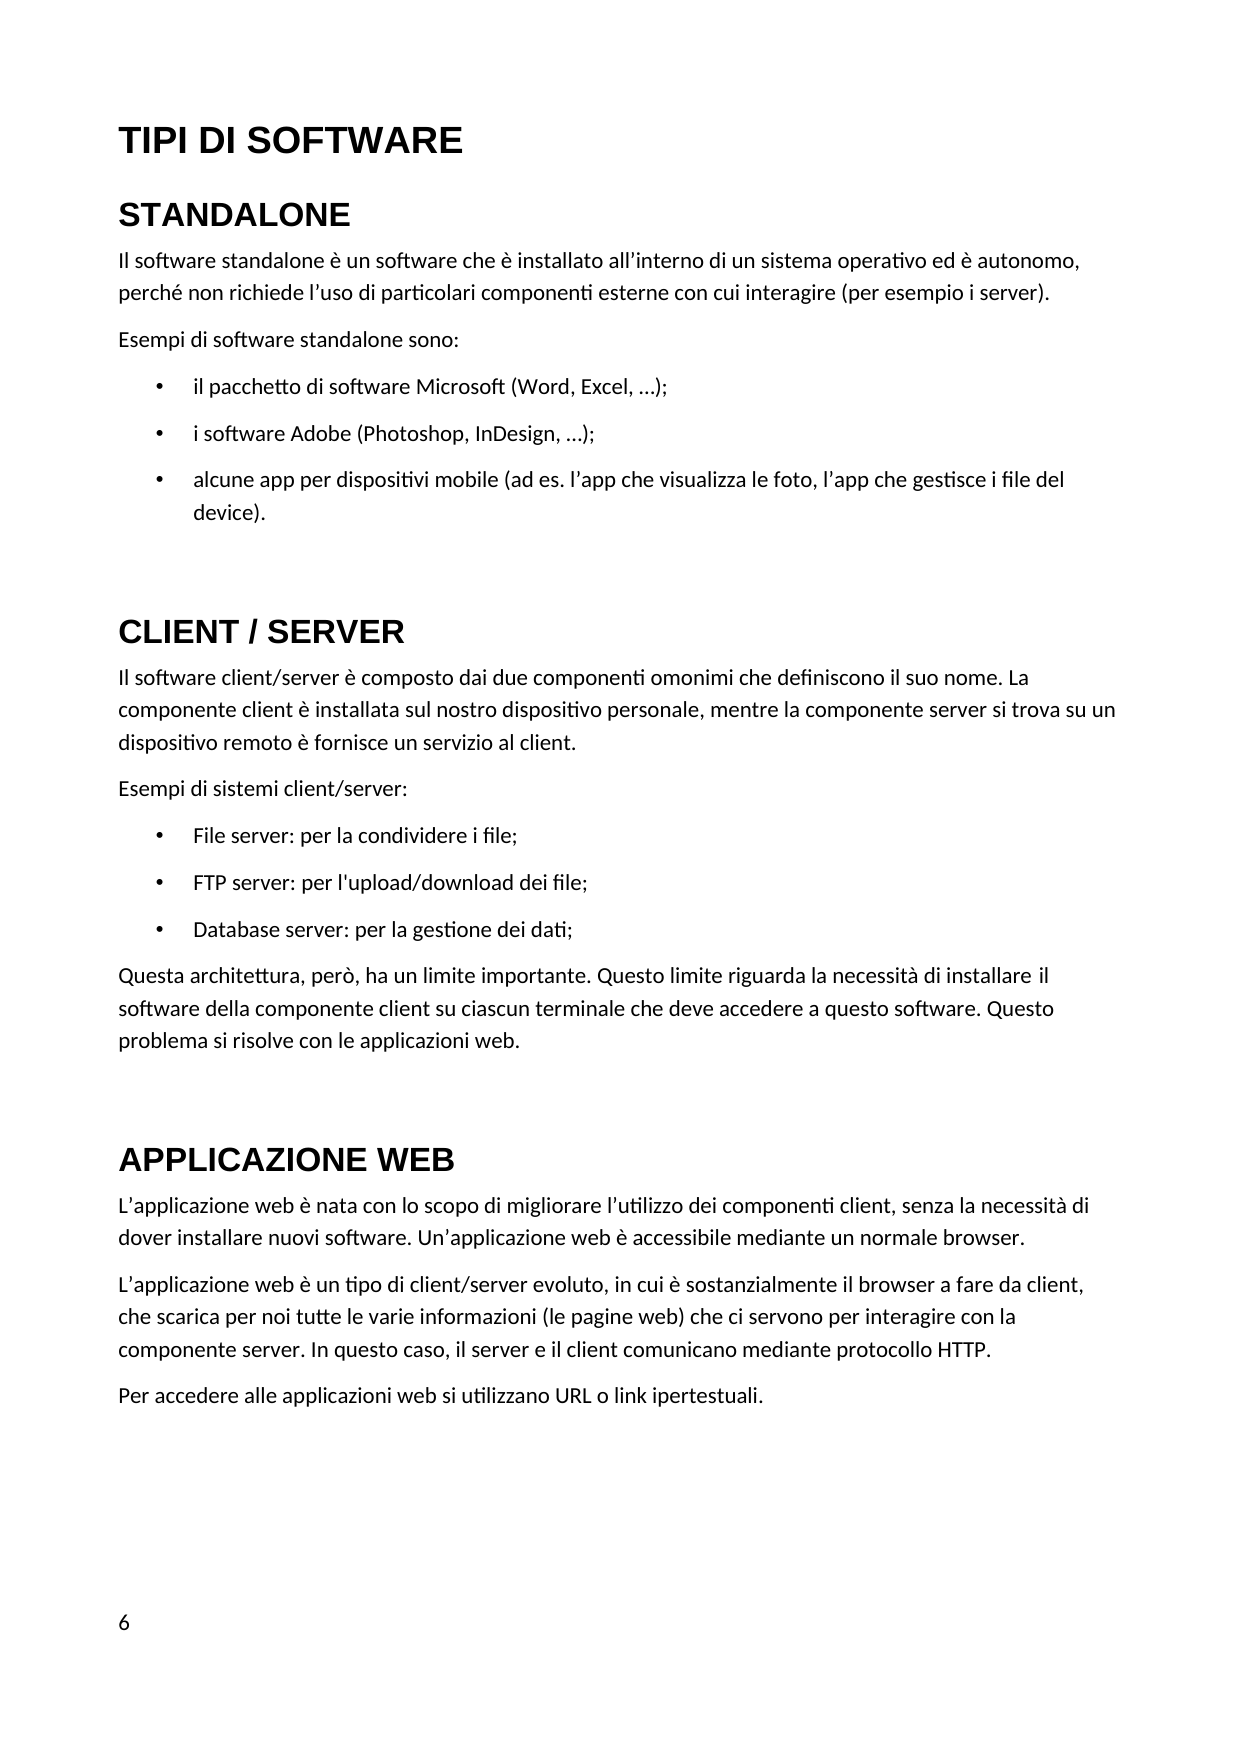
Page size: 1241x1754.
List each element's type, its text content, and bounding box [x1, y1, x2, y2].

list il pacchetto di software Microsoft (Word, Excel, …); [156, 372, 1122, 400]
text Esempi di software standalone sono: [118, 325, 1122, 353]
text Il software standalone è un software che è installato all’interno di un sistema operativo ed è autonomo, perché non richiede l’uso di particolari componenti esterne con cui interagire (per esempio i server). [118, 246, 1122, 306]
text L’applicazione web è un tipo di client/server evoluto, in cui è sostanzialmente il browser a fare da client, che scarica per noi tutte le varie informazioni (le pagine web) che ci servono per interagire con la componente server. In questo caso, il server e il client comunicano mediante protocollo HTTP. [118, 1270, 1122, 1363]
text Esempi di sistemi client/server: [118, 774, 1122, 802]
list File server: per la condividere i file; [156, 821, 1122, 849]
subtitle APPLICAZIONE WEB [118, 1140, 1122, 1179]
text Questa architettura, però, ha un limite importante. Questo limite riguarda la necessità di installare il software della componente client su ciascun terminale che deve accedere a questo software. Questo problema si risolve con le applicazioni web. [118, 961, 1122, 1054]
text Per accedere alle applicazioni web si utilizzano URL o link ipertestuali. [118, 1381, 1122, 1409]
subtitle CLIENT / SERVER [118, 612, 1122, 651]
list FTP server: per l'upload/download dei file; [156, 868, 1122, 896]
list Database server: per la gestione dei dati; [156, 915, 1122, 943]
subtitle STANDALONE [118, 195, 1122, 234]
list alcune app per dispositivi mobile (ad es. l’app che visualizza le foto, l’app che gestisce i file del device). [156, 466, 1122, 526]
text L’applicazione web è nata con lo scopo di migliorare l’utilizzo dei componenti client, senza la necessità di dover installare nuovi software. Un’applicazione web è accessibile mediante un normale browser. [118, 1191, 1122, 1252]
text Il software client/server è composto dai due componenti omonimi che definiscono il suo nome. La componente client è installata sul nostro dispositivo personale, mentre la componente server si trova su un dispositivo remoto è fornisce un servizio al client. [118, 663, 1122, 756]
list i software Adobe (Photoshop, InDesign, …); [156, 419, 1122, 447]
subtitle TIPI DI SOFTWARE [118, 118, 1122, 162]
